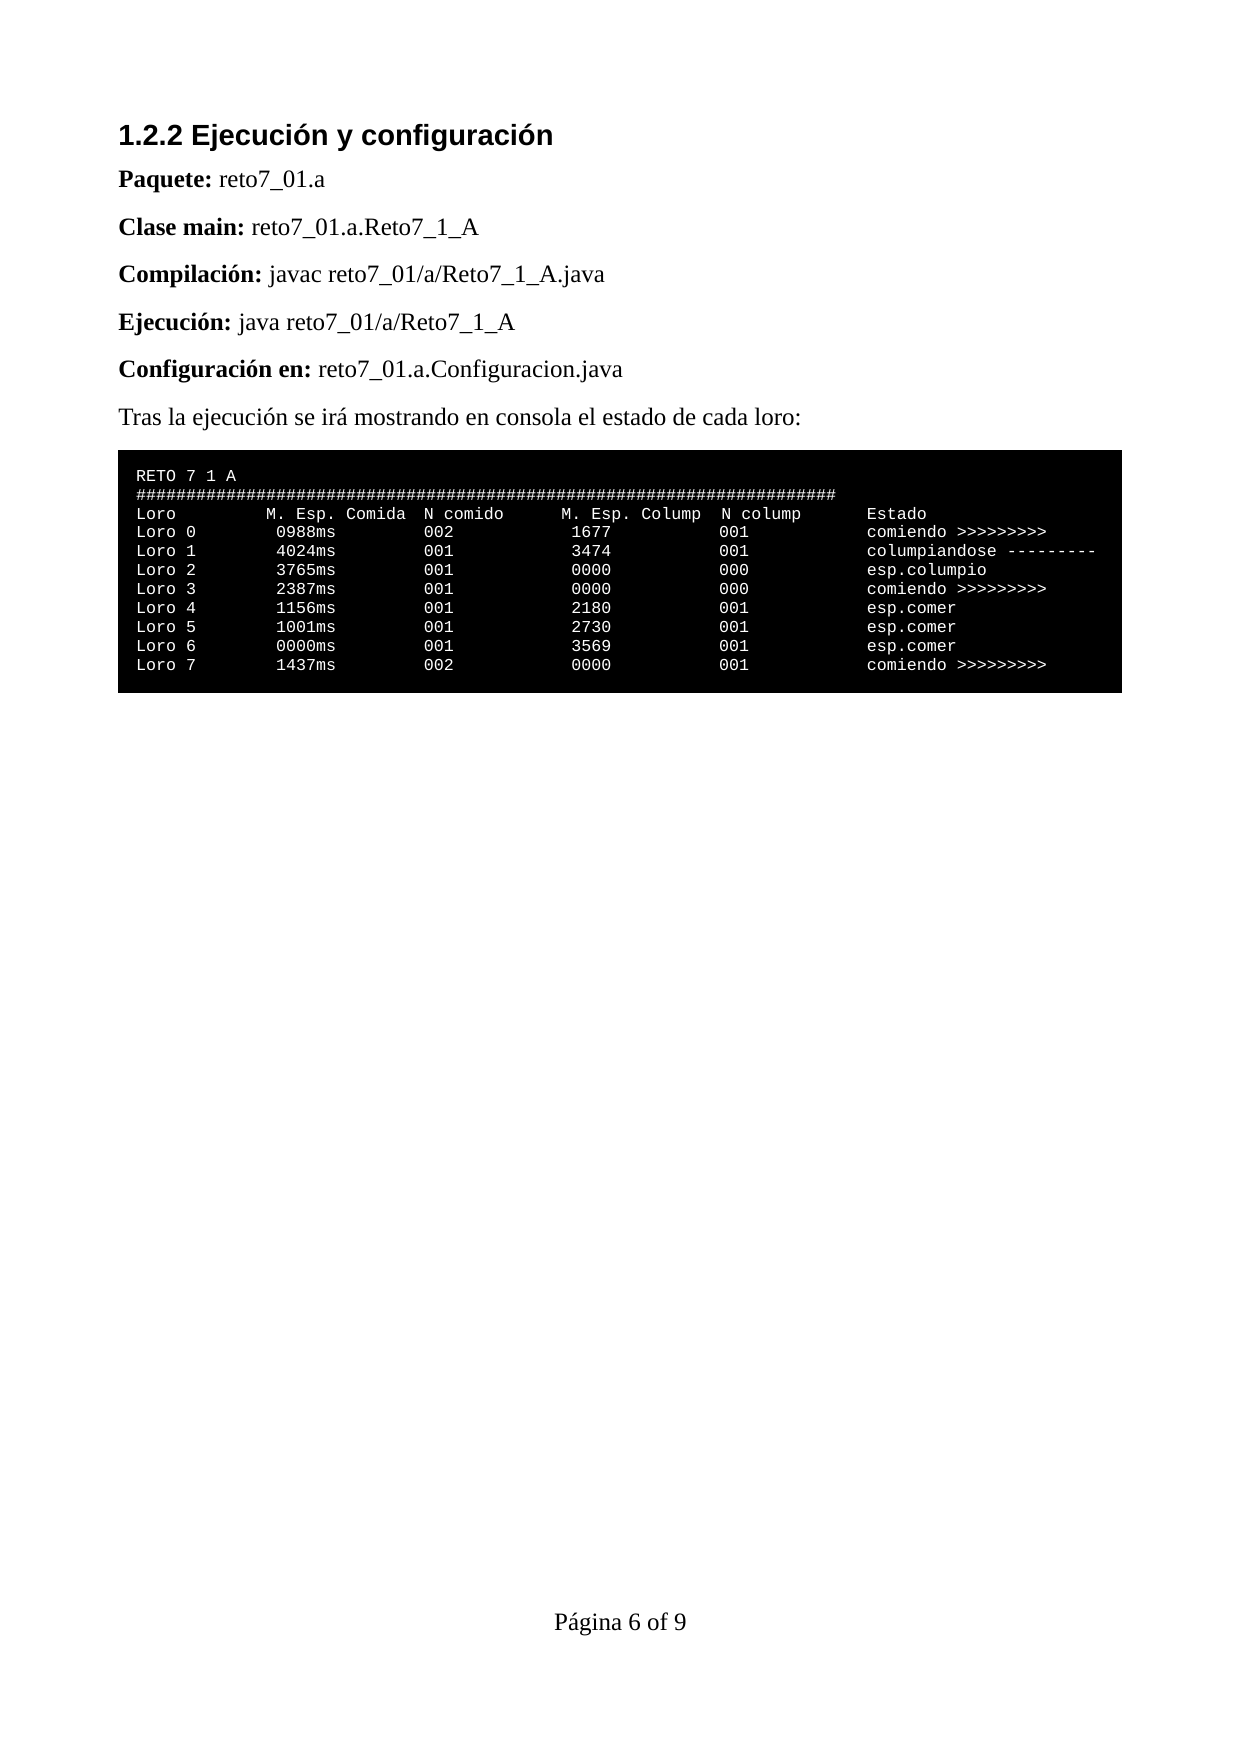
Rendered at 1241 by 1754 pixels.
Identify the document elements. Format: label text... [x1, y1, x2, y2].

text Loro M. Esp. Comida N comido M. Esp. Colump N colump Estado [118, 505, 1122, 524]
text Loro 4 1156ms 001 2180 001 esp.comer [118, 599, 1122, 618]
text Ejecución: java reto7_01/a/Reto7_1_A [118, 307, 1122, 336]
text Loro 7 1437ms 002 0000 001 comiendo >>>>>>>>> [118, 656, 1122, 693]
text Configuración en: reto7_01.a.Configuracion.java [118, 354, 1122, 383]
text ###################################################################### [118, 486, 1122, 505]
text Tras la ejecución se irá mostrando en consola el estado de cada loro: [118, 402, 1122, 431]
text Loro 5 1001ms 001 2730 001 esp.comer [118, 618, 1122, 637]
text Loro 1 4024ms 001 3474 001 columpiandose --------- [118, 543, 1122, 562]
text Paquete: reto7_01.a [118, 164, 1122, 193]
text Loro 0 0988ms 002 1677 001 comiendo >>>>>>>>> [118, 524, 1122, 543]
text RETO 7 1 A [118, 450, 1122, 486]
text Compilación: javac reto7_01/a/Reto7_1_A.java [118, 259, 1122, 288]
text Loro 3 2387ms 001 0000 000 comiendo >>>>>>>>> [118, 581, 1122, 599]
text Clase main: reto7_01.a.Reto7_1_A [118, 212, 1122, 241]
subtitle 1.2.2 Ejecución y configuración [118, 118, 1122, 152]
text Loro 2 3765ms 001 0000 000 esp.columpio [118, 562, 1122, 581]
text Loro 6 0000ms 001 3569 001 esp.comer [118, 637, 1122, 656]
